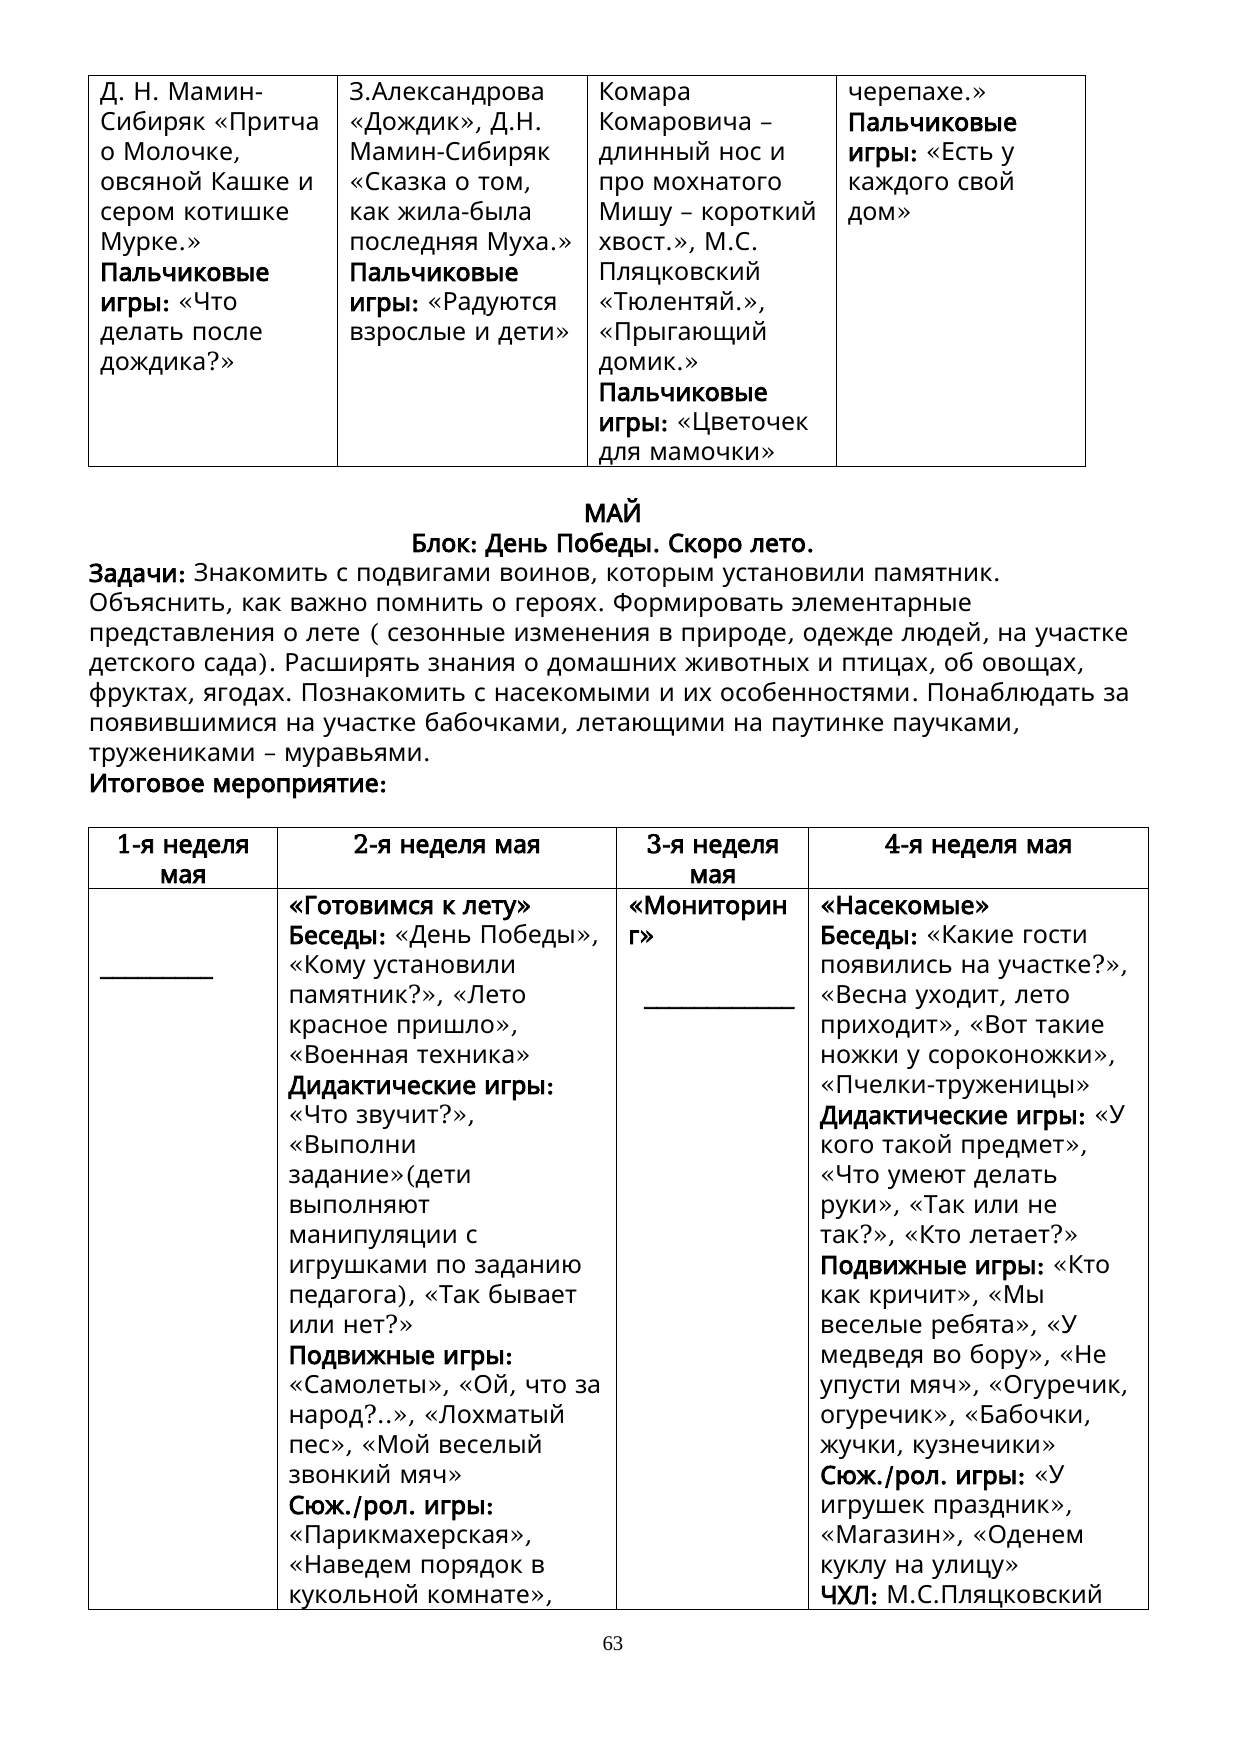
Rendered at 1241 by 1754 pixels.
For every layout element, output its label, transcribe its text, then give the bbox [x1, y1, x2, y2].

text Блок: День Победы. Скоро лето. [89, 527, 1137, 557]
text Итоговое мероприятие: [89, 767, 1137, 797]
table_cell «Мониторинг» ____________ [617, 889, 808, 1609]
table_cell Д. Н. Мамин-Сибиряк «Притча о Молочке, овсяной Кашке и сером котишке Мурке.» Пальчиковые игры: «Что делать после дождика?» [89, 76, 337, 466]
text МАЙ [89, 497, 1137, 527]
table_header 4-я неделя мая [809, 828, 1148, 888]
text Задачи: Знакомить с подвигами воинов, которым установили памятник. Объяснить, как важно помнить о героях. Формировать элементарные представления о лете ( сезонные изменения в природе, одежде людей, на участке детского сада). Расширять знания о домашних животных и птицах, об овощах, фруктах, ягодах. Познакомить с насекомыми и их особенностями. Понаблюдать за появившимися на участке бабочками, летающими на паутинке паучками, тружениками – муравьями. [89, 557, 1137, 767]
table_cell _________ [89, 889, 277, 1609]
table_cell З.Александрова «Дождик», Д.Н. Мамин-Сибиряк «Сказка о том, как жила-была последняя Муха.» Пальчиковые игры: «Радуются взрослые и дети» [338, 76, 587, 466]
table_cell «Насекомые» Беседы: «Какие гости появились на участке?», «Весна уходит, лето приходит», «Вот такие ножки у сороконожки», «Пчелки-труженицы» Дидактические игры: «У кого такой предмет», «Что умеют делать руки», «Так или не так?», «Кто летает?» Подвижные игры: «Кто как кричит», «Мы веселые ребята», «У медведя во бору», «Не упусти мяч», «Огуречик, огуречик», «Бабочки, жучки, кузнечики» Сюж./рол. игры: «У игрушек праздник», «Магазин», «Оденем куклу на улицу» ЧХЛ: М.С.Пляцковский [809, 889, 1148, 1609]
table_cell Комара Комаровича – длинный нос и про мохнатого Мишу – короткий хвост.», М.С. Пляцковский «Тюлентяй.», «Прыгающий домик.» Пальчиковые игры: «Цветочек для мамочки» [588, 76, 836, 466]
table_cell «Готовимся к лету» Беседы: «День Победы», «Кому установили памятник?», «Лето красное пришло», «Военная техника» Дидактические игры: «Что звучит?», «Выполни задание»(дети выполняют манипуляции с игрушками по заданию педагога), «Так бывает или нет?» Подвижные игры: «Самолеты», «Ой, что за народ?..», «Лохматый пес», «Мой веселый звонкий мяч» Сюж./рол. игры: «Парикмахерская», «Наведем порядок в кукольной комнате», [278, 889, 616, 1609]
table_cell черепахе.» Пальчиковые игры: «Есть у каждого свой дом» [837, 76, 1085, 466]
table_header 1-я неделя мая [89, 828, 277, 888]
table_header 3-я неделя мая [617, 828, 808, 888]
table_header 2-я неделя мая [278, 828, 616, 888]
